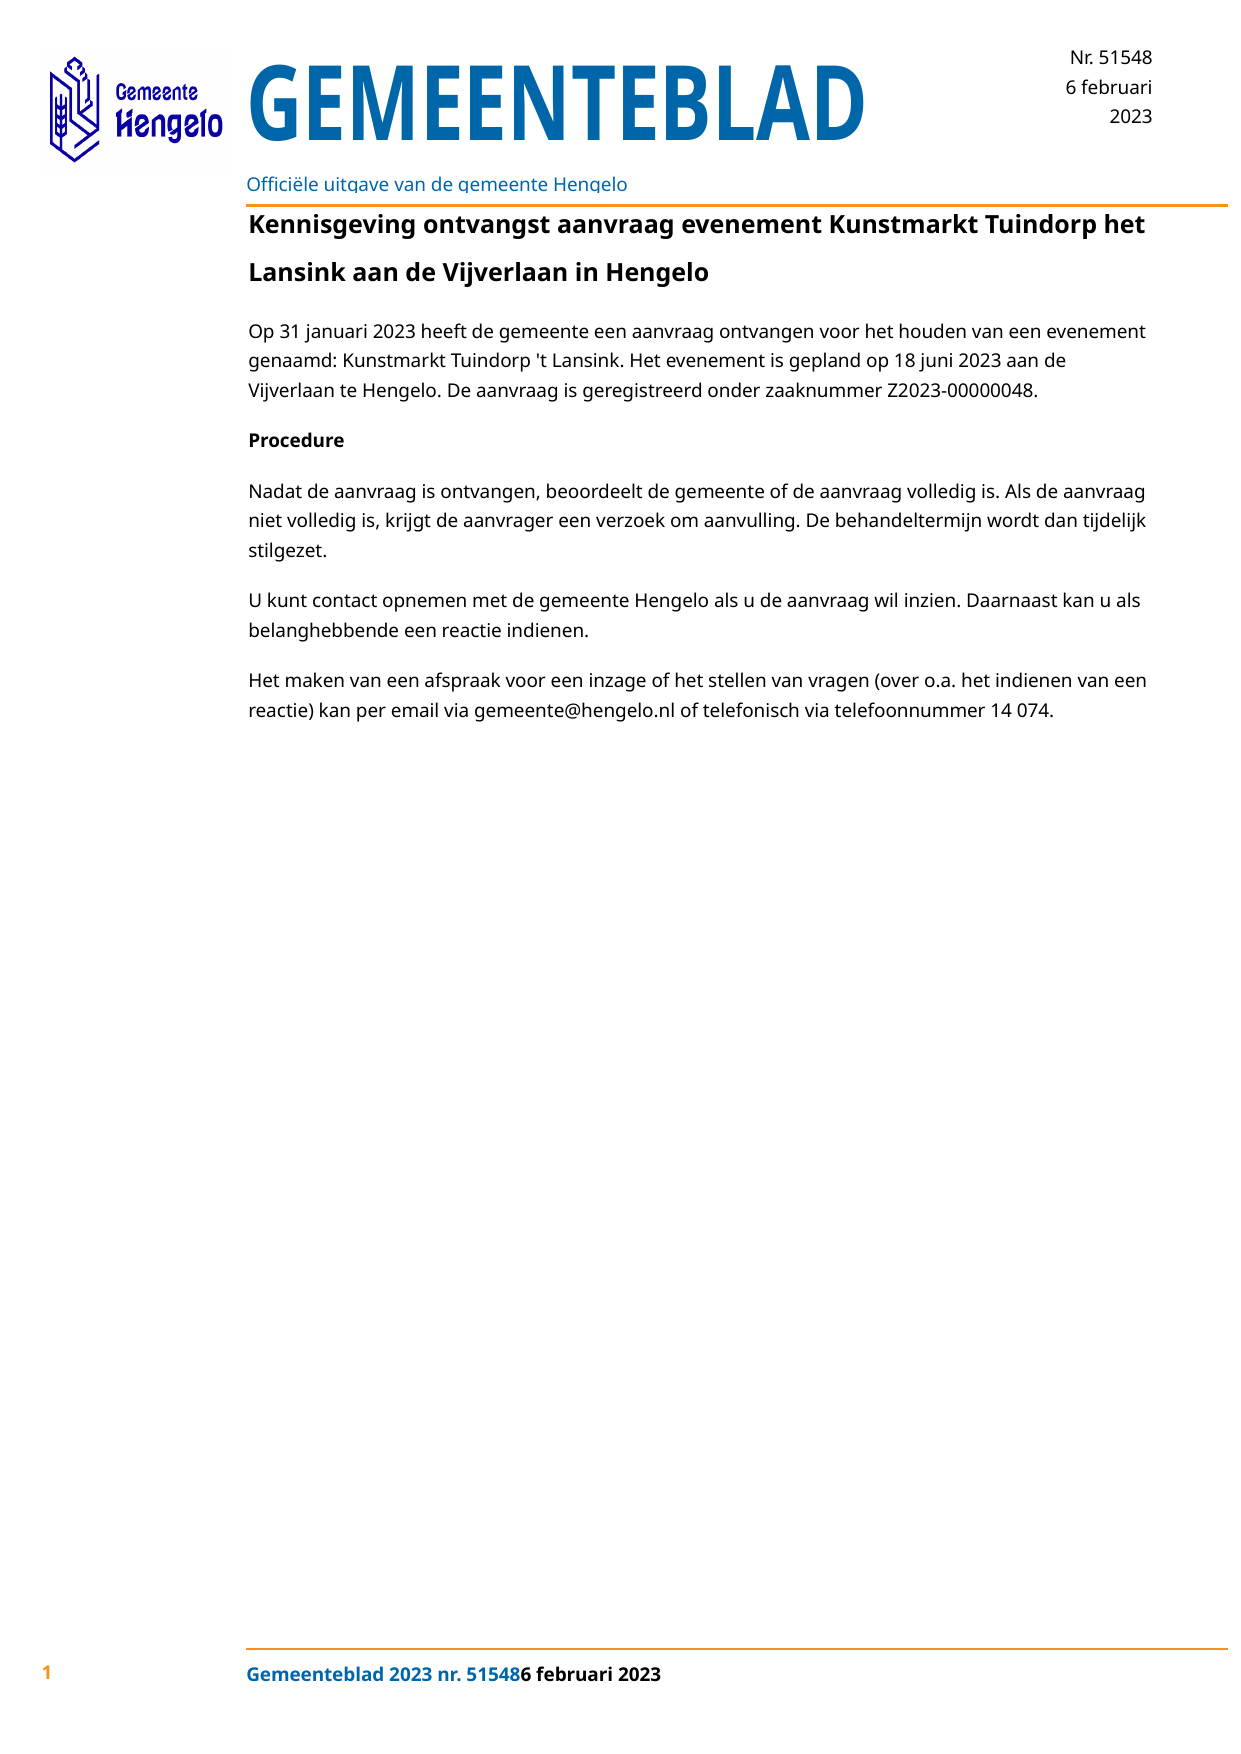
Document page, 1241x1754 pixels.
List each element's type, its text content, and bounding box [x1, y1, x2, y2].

picture [41, 47, 231, 172]
text Op 31 januari 2023 heeft de gemeente een aanvraag ontvangen voor het houden van een evenement genaamd: Kunstmarkt Tuindorp 't Lansink. Het evenement is gepland op 18 juni 2023 aan de Vijverlaan te Hengelo. De aanvraag is geregistreerd onder zaaknummer Z2023-00000048. [248, 318, 1152, 403]
text Procedure [248, 427, 1152, 453]
text Nadat de aanvraag is ontvangen, beoordeelt de gemeente of de aanvraag volledig is. Als de aanvraag niet volledig is, krijgt de aanvrager een verzoek om aanvulling. De behandeltermijn wordt dan tijdelijk stilgezet. [248, 478, 1152, 563]
text U kunt contact opnemen met de gemeente Hengelo als u de aanvraag wil inzien. Daarnaast kan u als belanghebbende een reactie indienen. [248, 587, 1152, 643]
text Het maken van een afspraak voor een inzage of het stellen van vragen (over o.a. het indienen van een reactie) kan per email via gemeente@hengelo.nl of telefonisch via telefoonnummer 14 074. [248, 667, 1152, 723]
text Kennisgeving ontvangst aanvraag evenement Kunstmarkt Tuindorp het Lansink aan de Vijverlaan in Hengelo [248, 207, 1152, 288]
